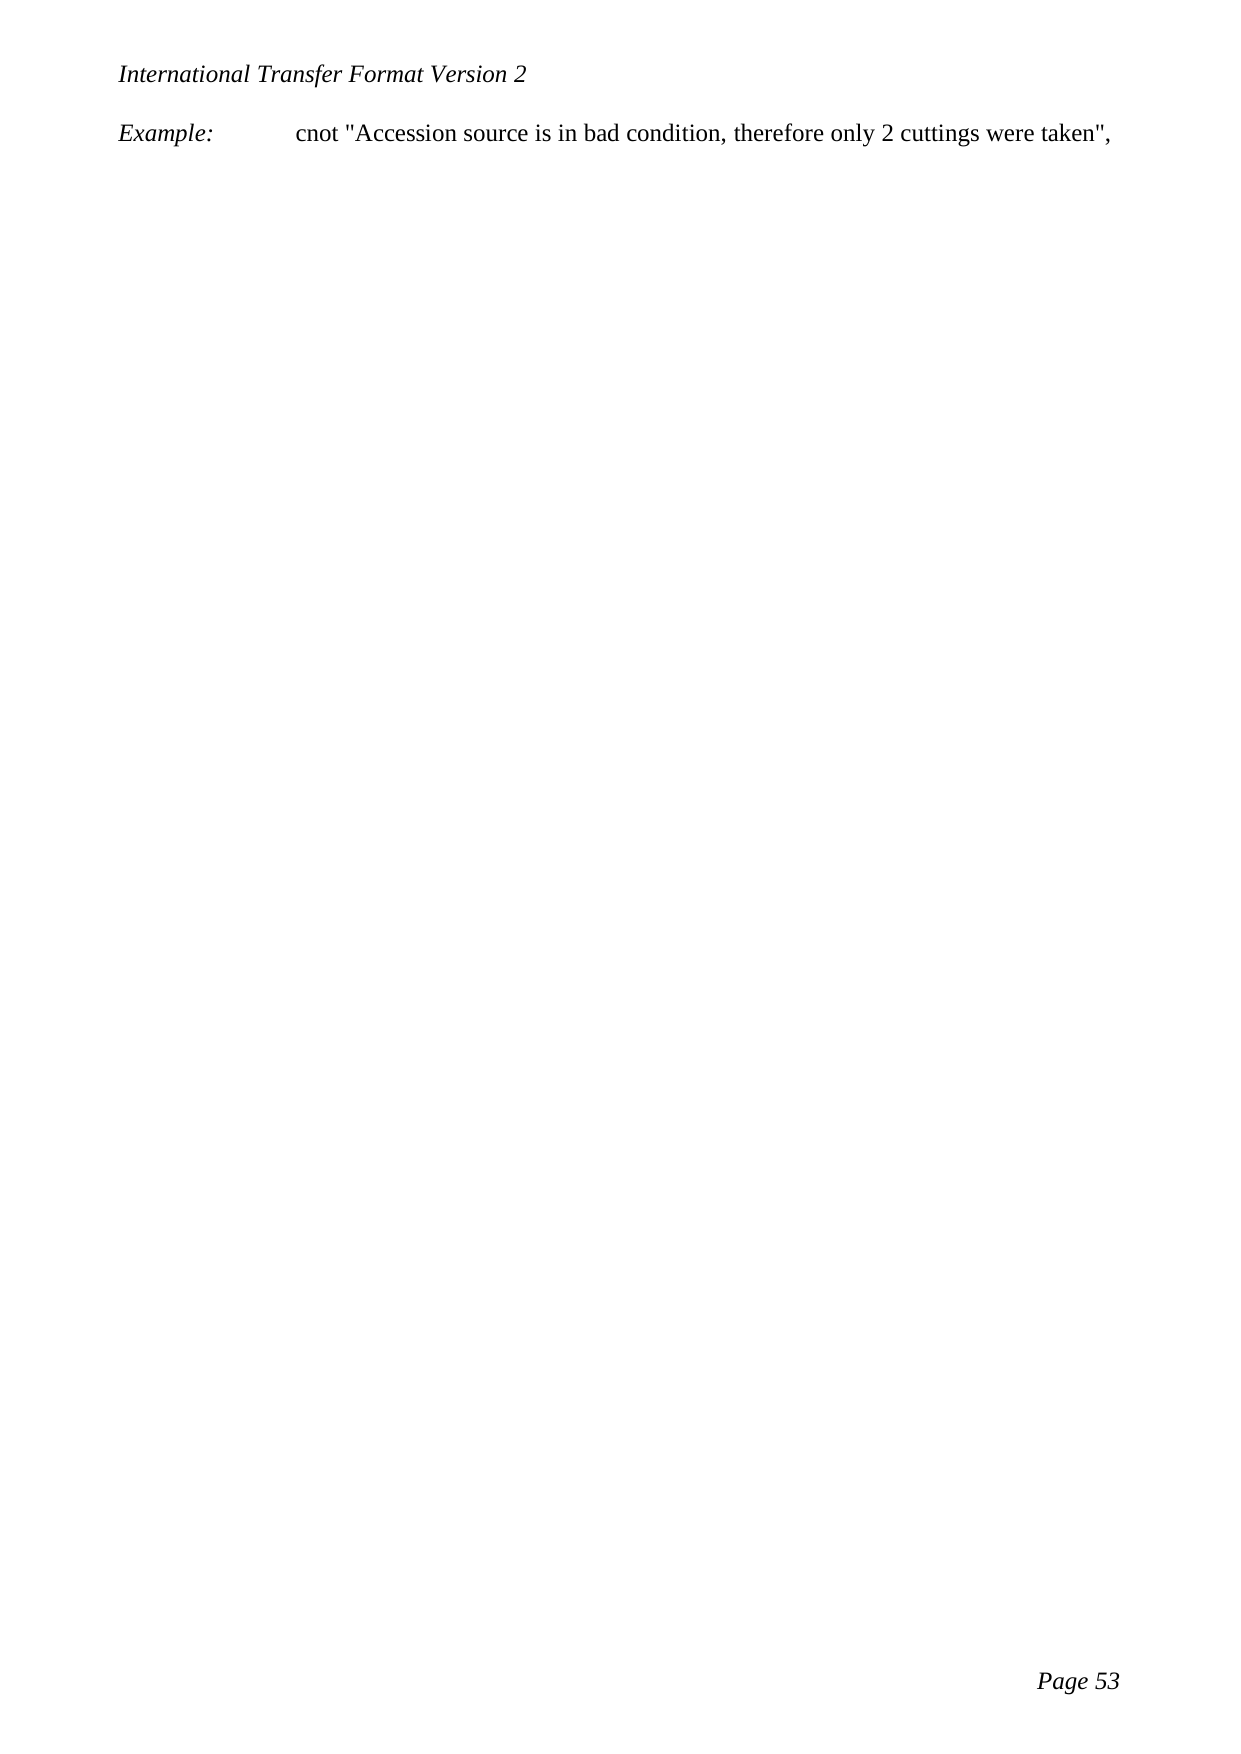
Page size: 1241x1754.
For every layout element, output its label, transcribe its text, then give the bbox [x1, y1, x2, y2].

text Example: cnot "Accession source is in bad condition, therefore only 2 cuttings were taken", [118, 118, 1122, 147]
